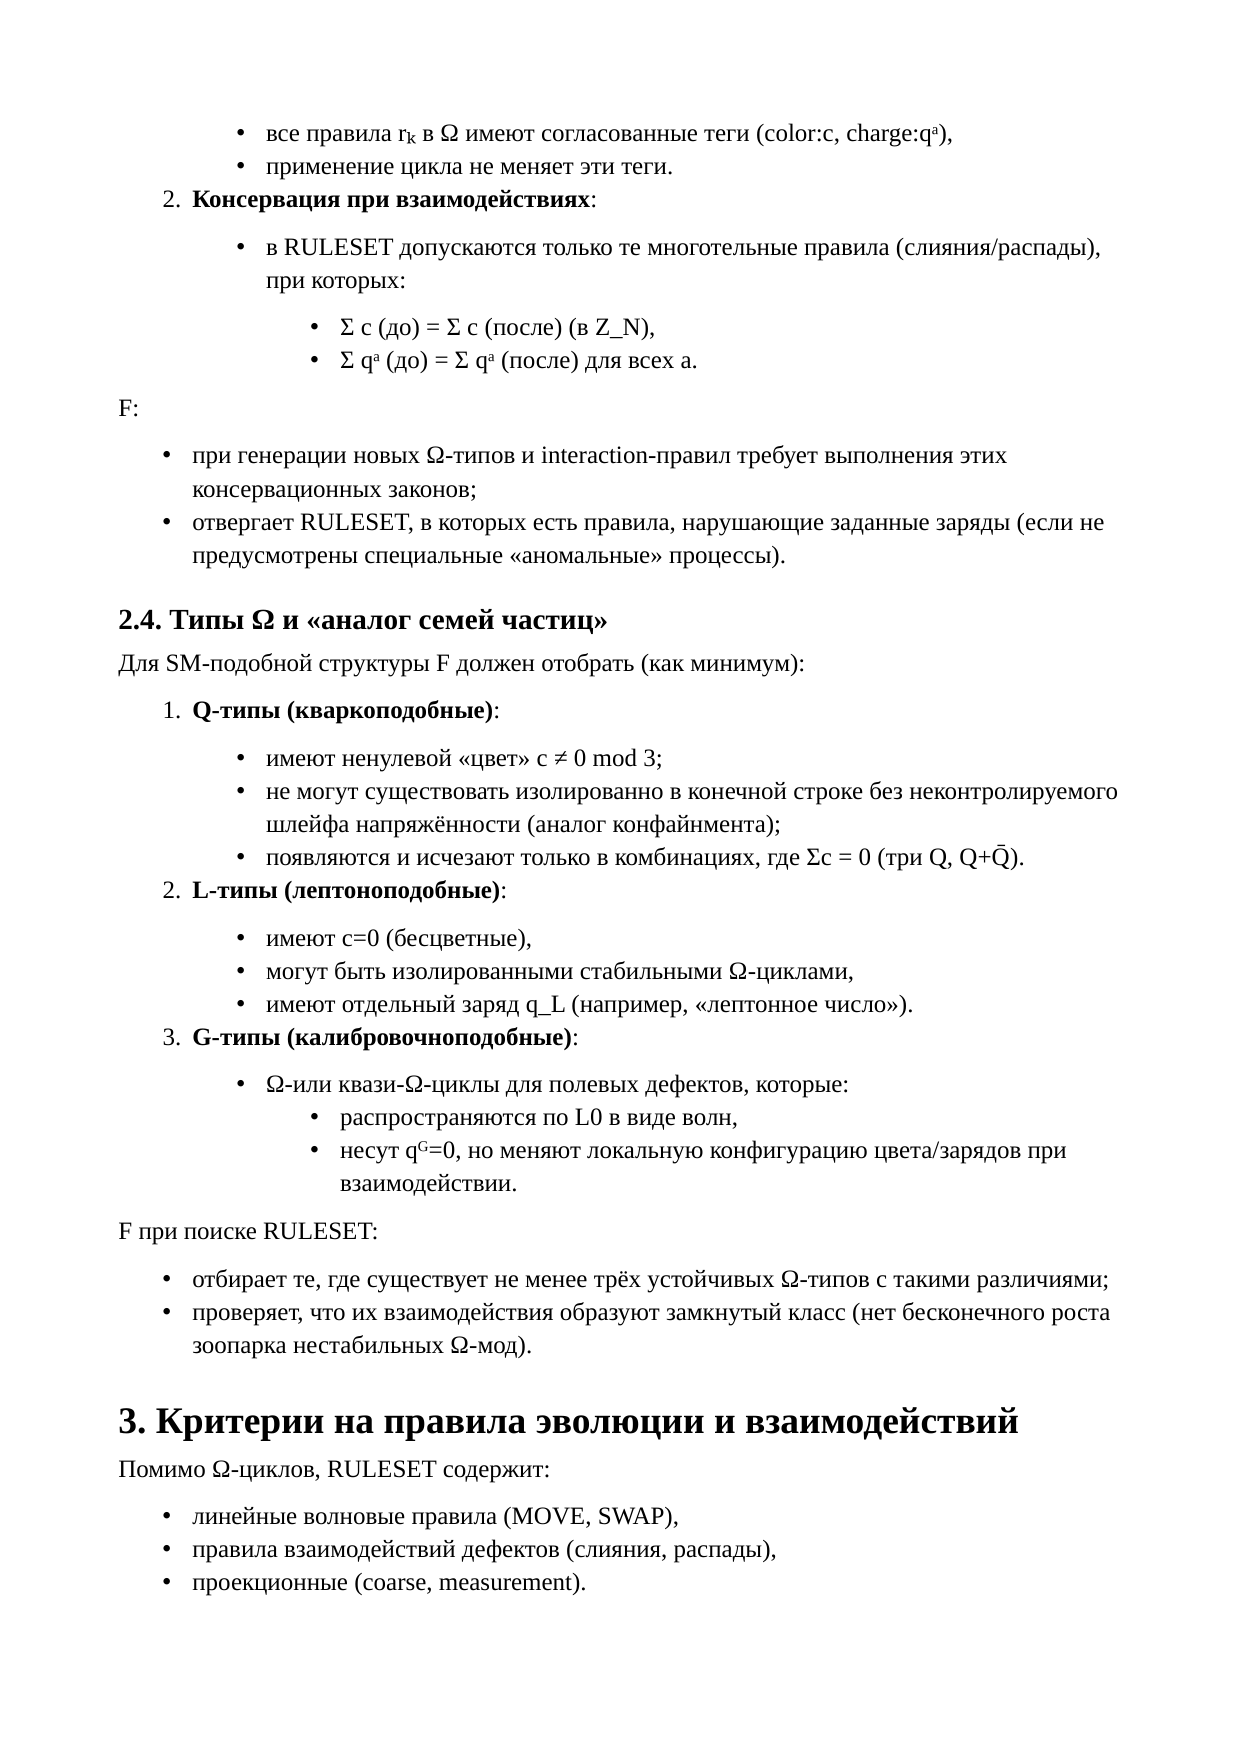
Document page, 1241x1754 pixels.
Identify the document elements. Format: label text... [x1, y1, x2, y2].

text F при поиске RULESET: [118, 1216, 1122, 1245]
list распространяются по L0 в виде волн, [310, 1102, 1122, 1131]
list Σ qᵃ (до) = Σ qᵃ (после) для всех a. [310, 345, 1122, 374]
list Ω‑или квази‑Ω‑циклы для полевых дефектов, которые: [236, 1069, 1122, 1098]
list при генерации новых Ω‑типов и interaction‑правил требует выполнения этих консервационных законов; [162, 441, 1122, 502]
list появляются и исчезают только в комбинациях, где Σc = 0 (три Q, Q+Q̄). [236, 842, 1122, 871]
list имеют отдельный заряд q_L (например, «лептонное число»). [236, 989, 1122, 1018]
list могут быть изолированными стабильными Ω‑циклами, [236, 956, 1122, 984]
list применение цикла не меняет эти теги. [236, 151, 1122, 180]
text Помимо Ω‑циклов, RULESET содержит: [118, 1454, 1122, 1483]
list отвергает RULESET, в которых есть правила, нарушающие заданные заряды (если не предусмотрены специальные «аномальные» процессы). [162, 507, 1122, 568]
list проверяет, что их взаимодействия образуют замкнутый класс (нет бесконечного роста зоопарка нестабильных Ω‑мод). [162, 1297, 1122, 1358]
list линейные волновые правила (MOVE, SWAP), [162, 1501, 1122, 1530]
list G‑типы (калибровочноподобные): [162, 1022, 1122, 1051]
list проекционные (coarse, measurement). [162, 1567, 1122, 1596]
subtitle 2.4. Типы Ω и «аналог семей частиц» [118, 602, 1122, 635]
text Для SM‑подобной структуры F должен отобрать (как минимум): [118, 648, 1122, 677]
list Σ c (до) = Σ c (после) (в Z_N), [310, 312, 1122, 341]
list Консервация при взаимодействиях: [162, 184, 1122, 213]
list не могут существовать изолированно в конечной строке без неконтролируемого шлейфа напряжённости (аналог конфайнмента); [236, 776, 1122, 838]
list отбирает те, где существует не менее трёх устойчивых Ω‑типов с такими различиями; [162, 1264, 1122, 1292]
list все правила rₖ в Ω имеют согласованные теги (color:c, charge:qᵃ), [236, 118, 1122, 147]
list L‑типы (лептоноподобные): [162, 875, 1122, 904]
list правила взаимодействий дефектов (слияния, распады), [162, 1534, 1122, 1563]
subtitle 3. Критерии на правила эволюции и взаимодействий [118, 1398, 1122, 1441]
text F: [118, 393, 1122, 422]
list в RULESET допускаются только те многотельные правила (слияния/распады), при которых: [236, 232, 1122, 293]
list имеют ненулевой «цвет» c ≠ 0 mod 3; [236, 743, 1122, 772]
list несут qᴳ=0, но меняют локальную конфигурацию цвета/зарядов при взаимодействии. [310, 1136, 1122, 1197]
list имеют c=0 (бесцветные), [236, 923, 1122, 952]
list Q‑типы (кваркоподобные): [162, 696, 1122, 724]
